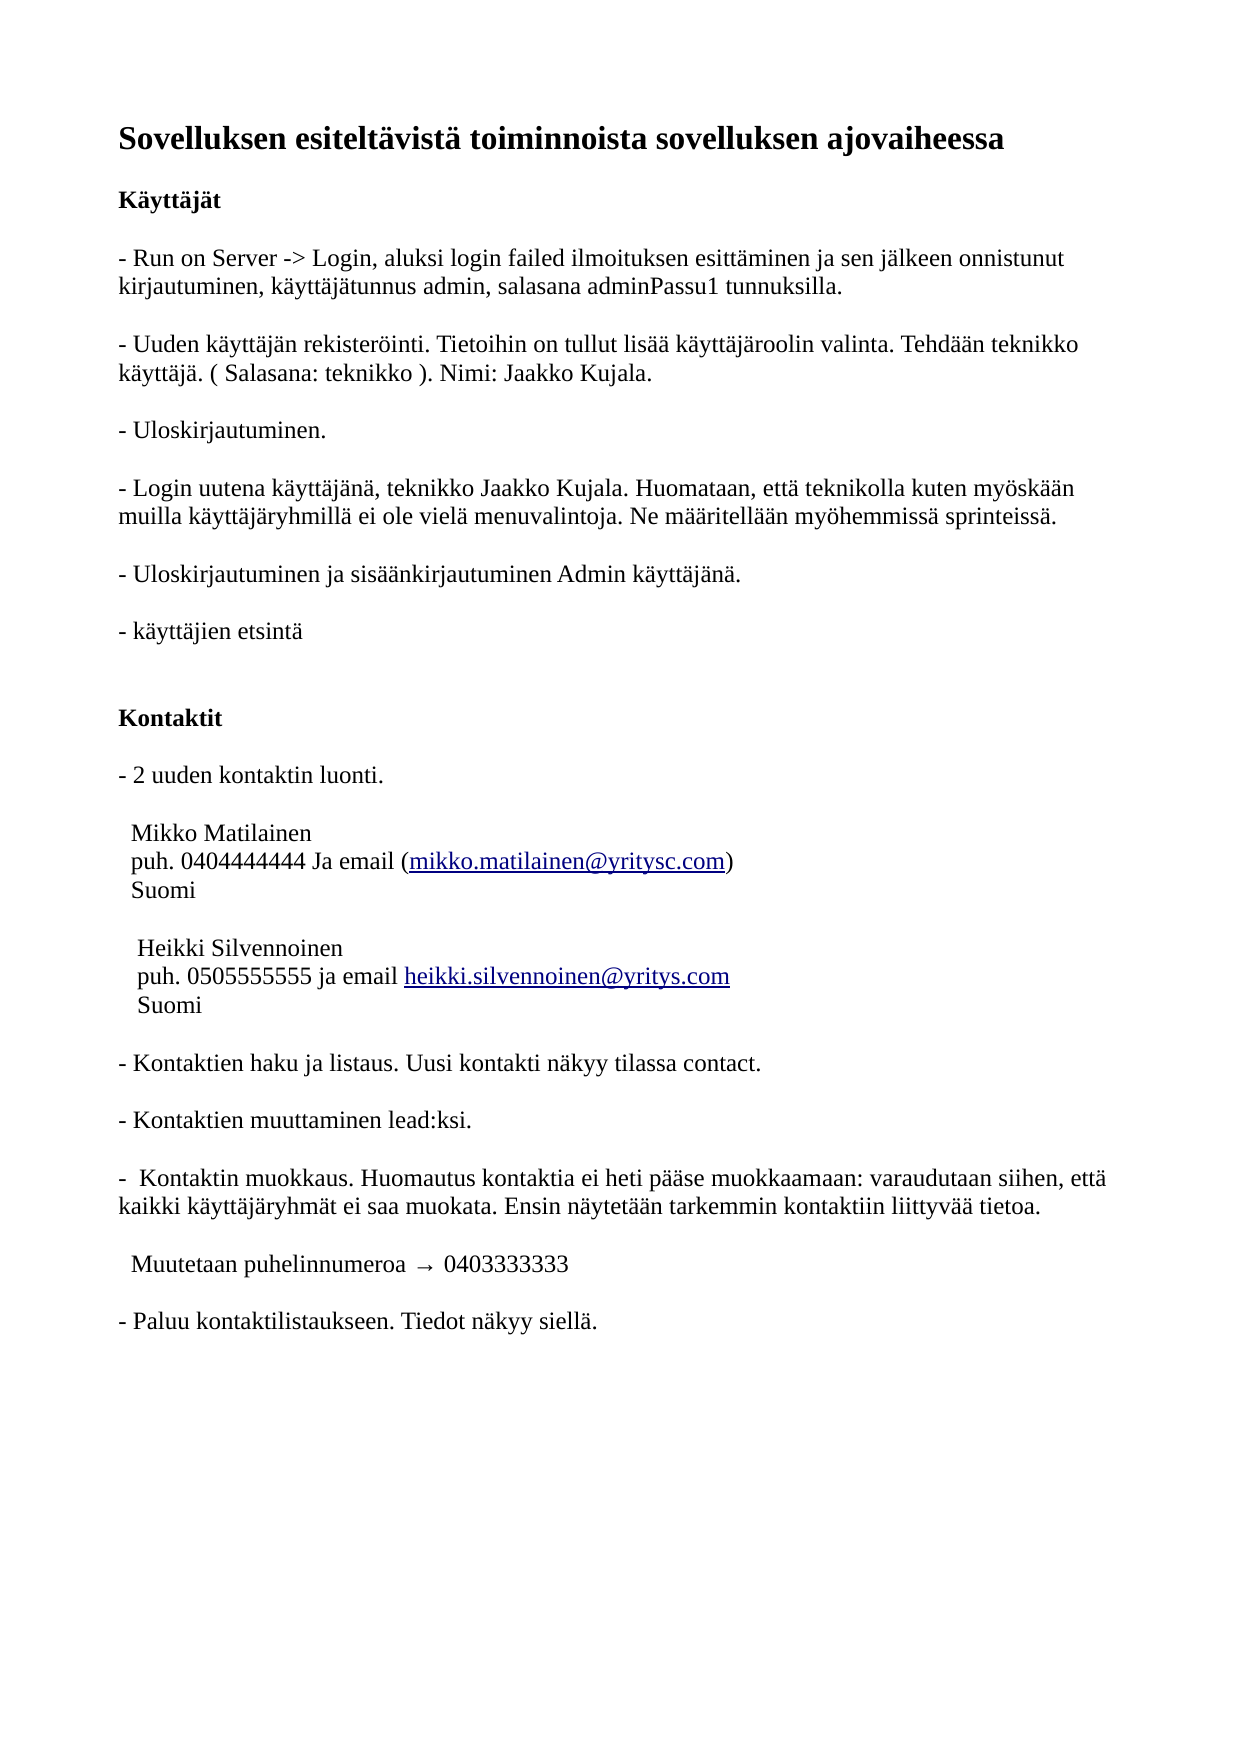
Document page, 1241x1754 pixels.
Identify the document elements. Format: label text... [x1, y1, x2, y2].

text - Run on Server -> Login, aluksi login failed ilmoituksen esittäminen ja sen jälkeen onnistunut kirjautuminen, käyttäjätunnus admin, salasana adminPassu1 tunnuksilla. [118, 243, 1122, 300]
text Mikko Matilainen [118, 818, 1122, 846]
text - Kontaktien muuttaminen lead:ksi. [118, 1105, 1122, 1134]
text - 2 uuden kontaktin luonti. [118, 760, 1122, 789]
text - Paluu kontaktilistaukseen. Tiedot näkyy siellä. [118, 1306, 1122, 1335]
text Suomi [118, 875, 1122, 904]
text - Kontaktien haku ja listaus. Uusi kontakti näkyy tilassa contact. [118, 1048, 1122, 1076]
text Kontaktit [118, 703, 1122, 731]
text - Uuden käyttäjän rekisteröinti. Tietoihin on tullut lisää käyttäjäroolin valinta. Tehdään teknikko käyttäjä. ( Salasana: teknikko ). Nimi: Jaakko Kujala. [118, 329, 1122, 386]
text - Uloskirjautuminen. [118, 415, 1122, 444]
text - Uloskirjautuminen ja sisäänkirjautuminen Admin käyttäjänä. [118, 559, 1122, 588]
text - käyttäjien etsintä [118, 616, 1122, 645]
text Muutetaan puhelinnumeroa → 0403333333 [118, 1249, 1122, 1278]
text Heikki Silvennoinen [118, 933, 1122, 961]
text puh. 0404444444 Ja email (mikko.matilainen@yritysc.com) [118, 846, 1122, 875]
text puh. 0505555555 ja email heikki.silvennoinen@yritys.com [118, 961, 1122, 990]
text Suomi [118, 990, 1122, 1019]
text - Kontaktin muokkaus. Huomautus kontaktia ei heti pääse muokkaamaan: varaudutaan siihen, että kaikki käyttäjäryhmät ei saa muokata. Ensin näytetään tarkemmin kontaktiin liittyvää tietoa. [118, 1163, 1122, 1220]
text Käyttäjät [118, 185, 1122, 214]
text ­- Login uutena käyttäjänä, teknikko Jaakko Kujala. Huomataan, että teknikolla kuten myöskään muilla käyttäjäryhmillä ei ole vielä menuvalintoja. Ne määritellään myöhemmissä sprinteissä. [118, 473, 1122, 530]
text Sovelluksen esiteltävistä toiminnoista sovelluksen ajovaiheessa [118, 118, 1122, 156]
